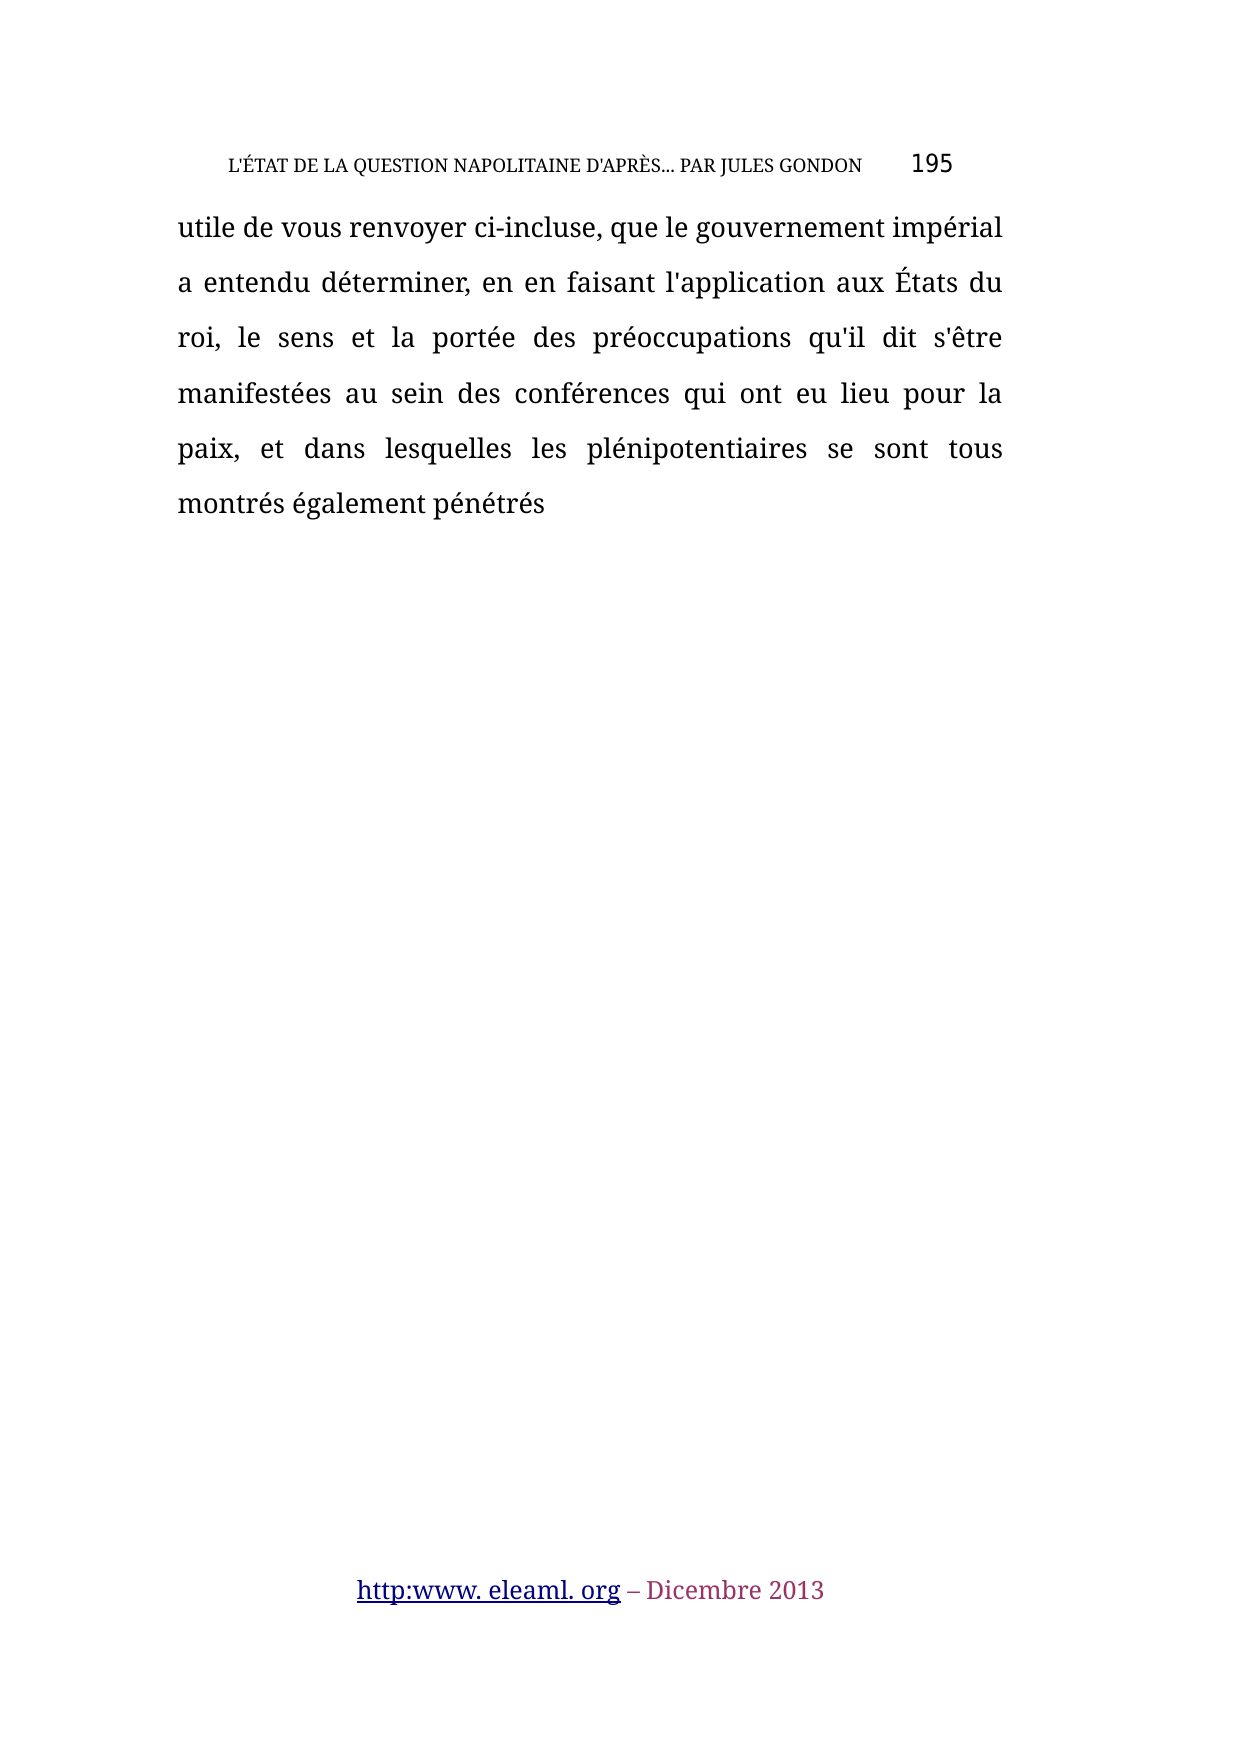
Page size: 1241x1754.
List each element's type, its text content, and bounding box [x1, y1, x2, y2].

text utile de vous renvoyer ci-incluse, que le gouvernement impérial a entendu déterminer, en en faisant l'application aux États du roi, le sens et la portée des préoccupations qu'il dit s'être manifestées au sein des conférences qui ont eu lieu pour la paix, et dans lesquelles les plénipotentiaires se sont tous montrés également pénétrés [177, 208, 1004, 522]
